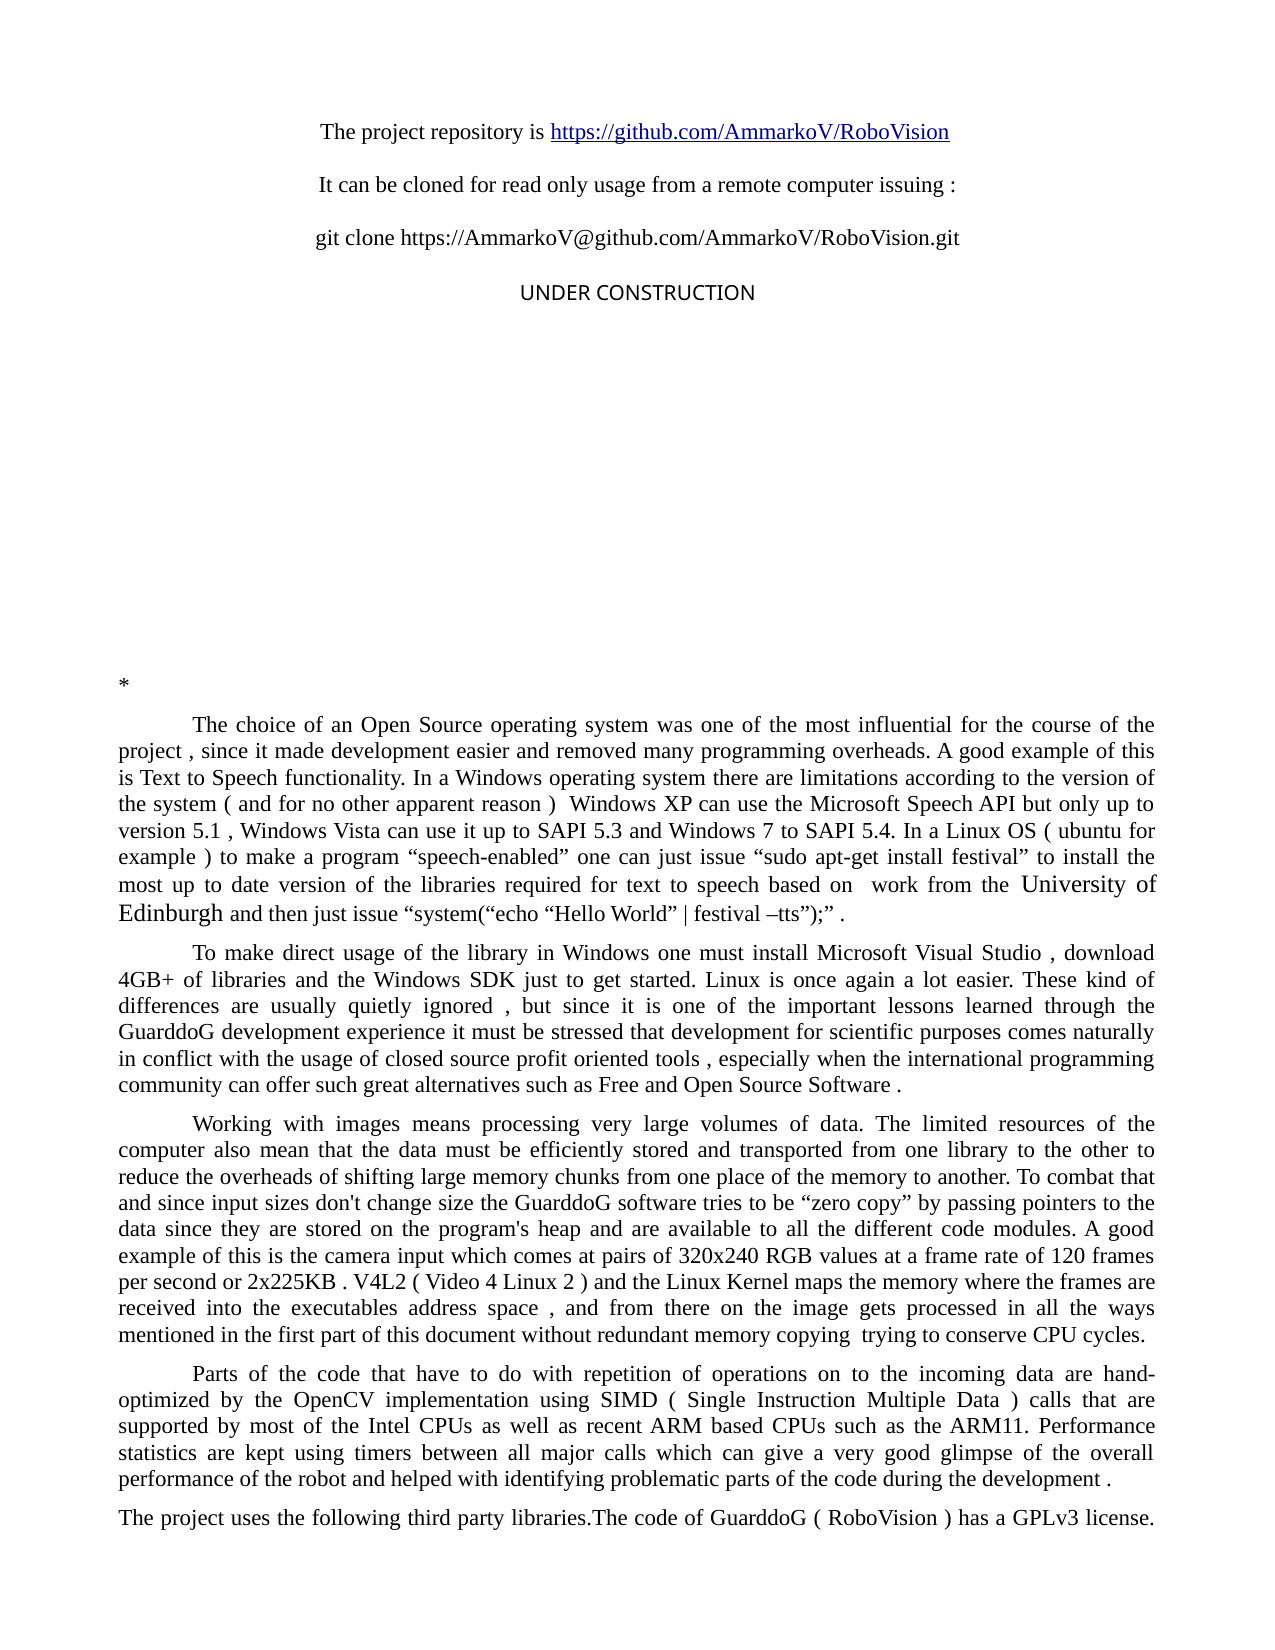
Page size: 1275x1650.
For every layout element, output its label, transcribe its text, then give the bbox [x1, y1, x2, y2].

text git clone https://AmmarkoV@github.com/AmmarkoV/RoboVision.git [118, 223, 1157, 250]
text To make direct usage of the library in Windows one must install Microsoft Visual Studio , download 4GB+ of libraries and the Windows SDK just to get started. Linux is once again a lot easier. These kind of differences are usually quietly ignored , but since it is one of the important lessons learned through the GuarddoG development experience it must be stressed that development for scientific purposes comes naturally in conflict with the usage of closed source profit oriented tools , especially when the international programming community can offer such great alternatives such as Free and Open Source Software . [118, 939, 1157, 1097]
text The choice of an Open Source operating system was one of the most influential for the course of the project , since it made development easier and removed many programming overheads. A good example of this is Text to Speech functionality. In a Windows operating system there are limitations according to the version of the system ( and for no other apparent reason ) Windows XP can use the Microsoft Speech API but only up to version 5.1 , Windows Vista can use it up to SAPI 5.3 and Windows 7 to SAPI 5.4. In a Linux OS ( ubuntu for example ) to make a program “speech-enabled” one can just issue “sudo apt-get install festival” to install the most up to date version of the libraries required for text to speech based on work from the University of Edinburgh and then just issue “system(“echo “Hello World” | festival –tts”);” . [118, 711, 1157, 927]
text The project repository is https://github.com/AmmarkoV/RoboVision [118, 118, 1157, 144]
text The project uses the following third party libraries.The code of GuarddoG ( RoboVision ) has a GPLv3 license. [118, 1504, 1157, 1530]
text Parts of the code that have to do with repetition of operations on to the incoming data are hand-optimized by the OpenCV implementation using SIMD ( Single Instruction Multiple Data ) calls that are supported by most of the Intel CPUs as well as recent ARM based CPUs such as the ARM11. Performance statistics are kept using timers between all major calls which can give a very good glimpse of the overall performance of the robot and helped with identifying problematic parts of the code during the development . [118, 1360, 1157, 1491]
text It can be cloned for read only usage from a remote computer issuing : [118, 171, 1157, 197]
text * [118, 672, 1157, 699]
text Working with images means processing very large volumes of data. The limited resources of the computer also mean that the data must be efficiently stored and transported from one library to the other to reduce the overheads of shifting large memory chunks from one place of the memory to another. To combat that and since input sizes don't change size the GuarddoG software tries to be “zero copy” by passing pointers to the data since they are stored on the program's heap and are available to all the different code modules. A good example of this is the camera input which comes at pairs of 320x240 RGB values at a frame rate of 120 frames per second or 2x225KB . V4L2 ( Video 4 Linux 2 ) and the Linux Kernel maps the memory where the frames are received into the executables address space , and from there on the image gets processed in all the ways mentioned in the first part of this document without redundant memory copying trying to conserve CPU cycles. [118, 1110, 1157, 1347]
text UNDER CONSTRUCTION [118, 278, 1157, 307]
